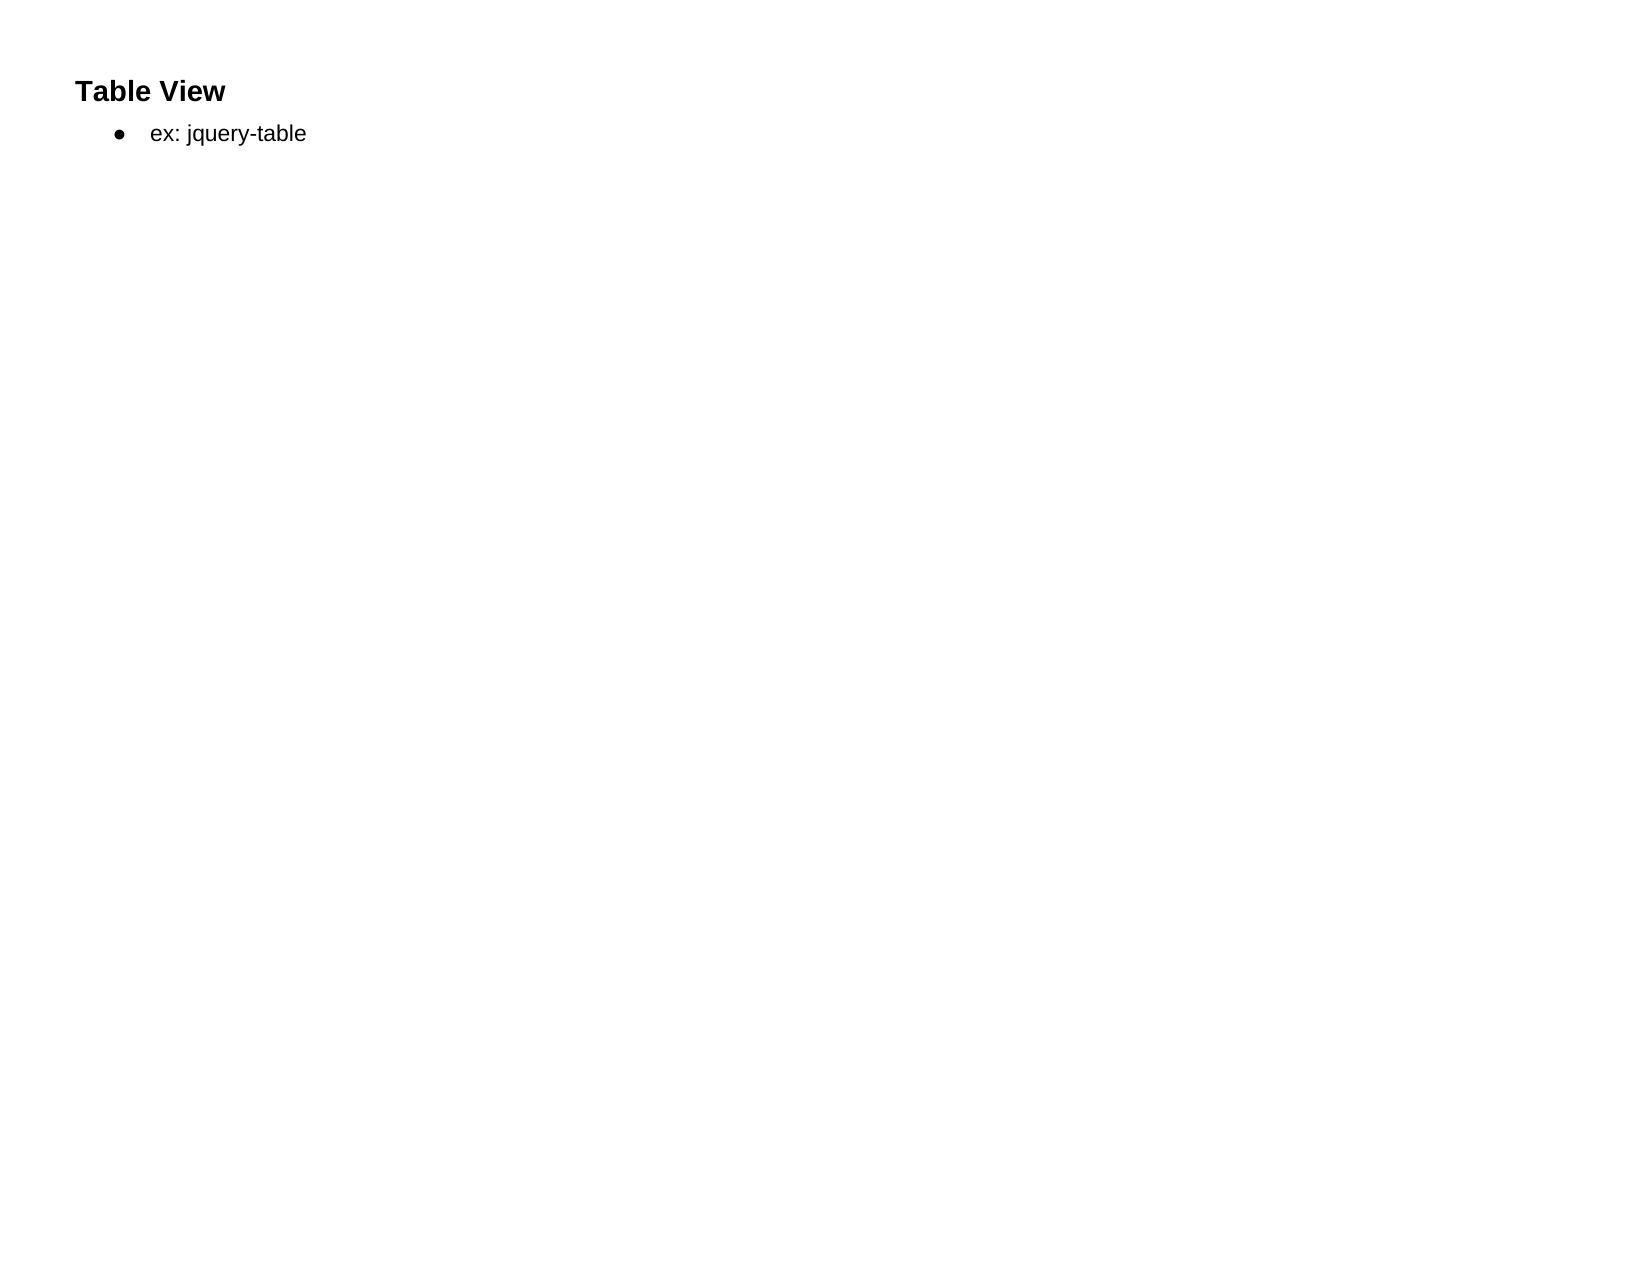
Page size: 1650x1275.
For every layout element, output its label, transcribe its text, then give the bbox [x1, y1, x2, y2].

list ex: jquery-table [112, 121, 1312, 146]
subtitle Table View [75, 75, 1312, 108]
